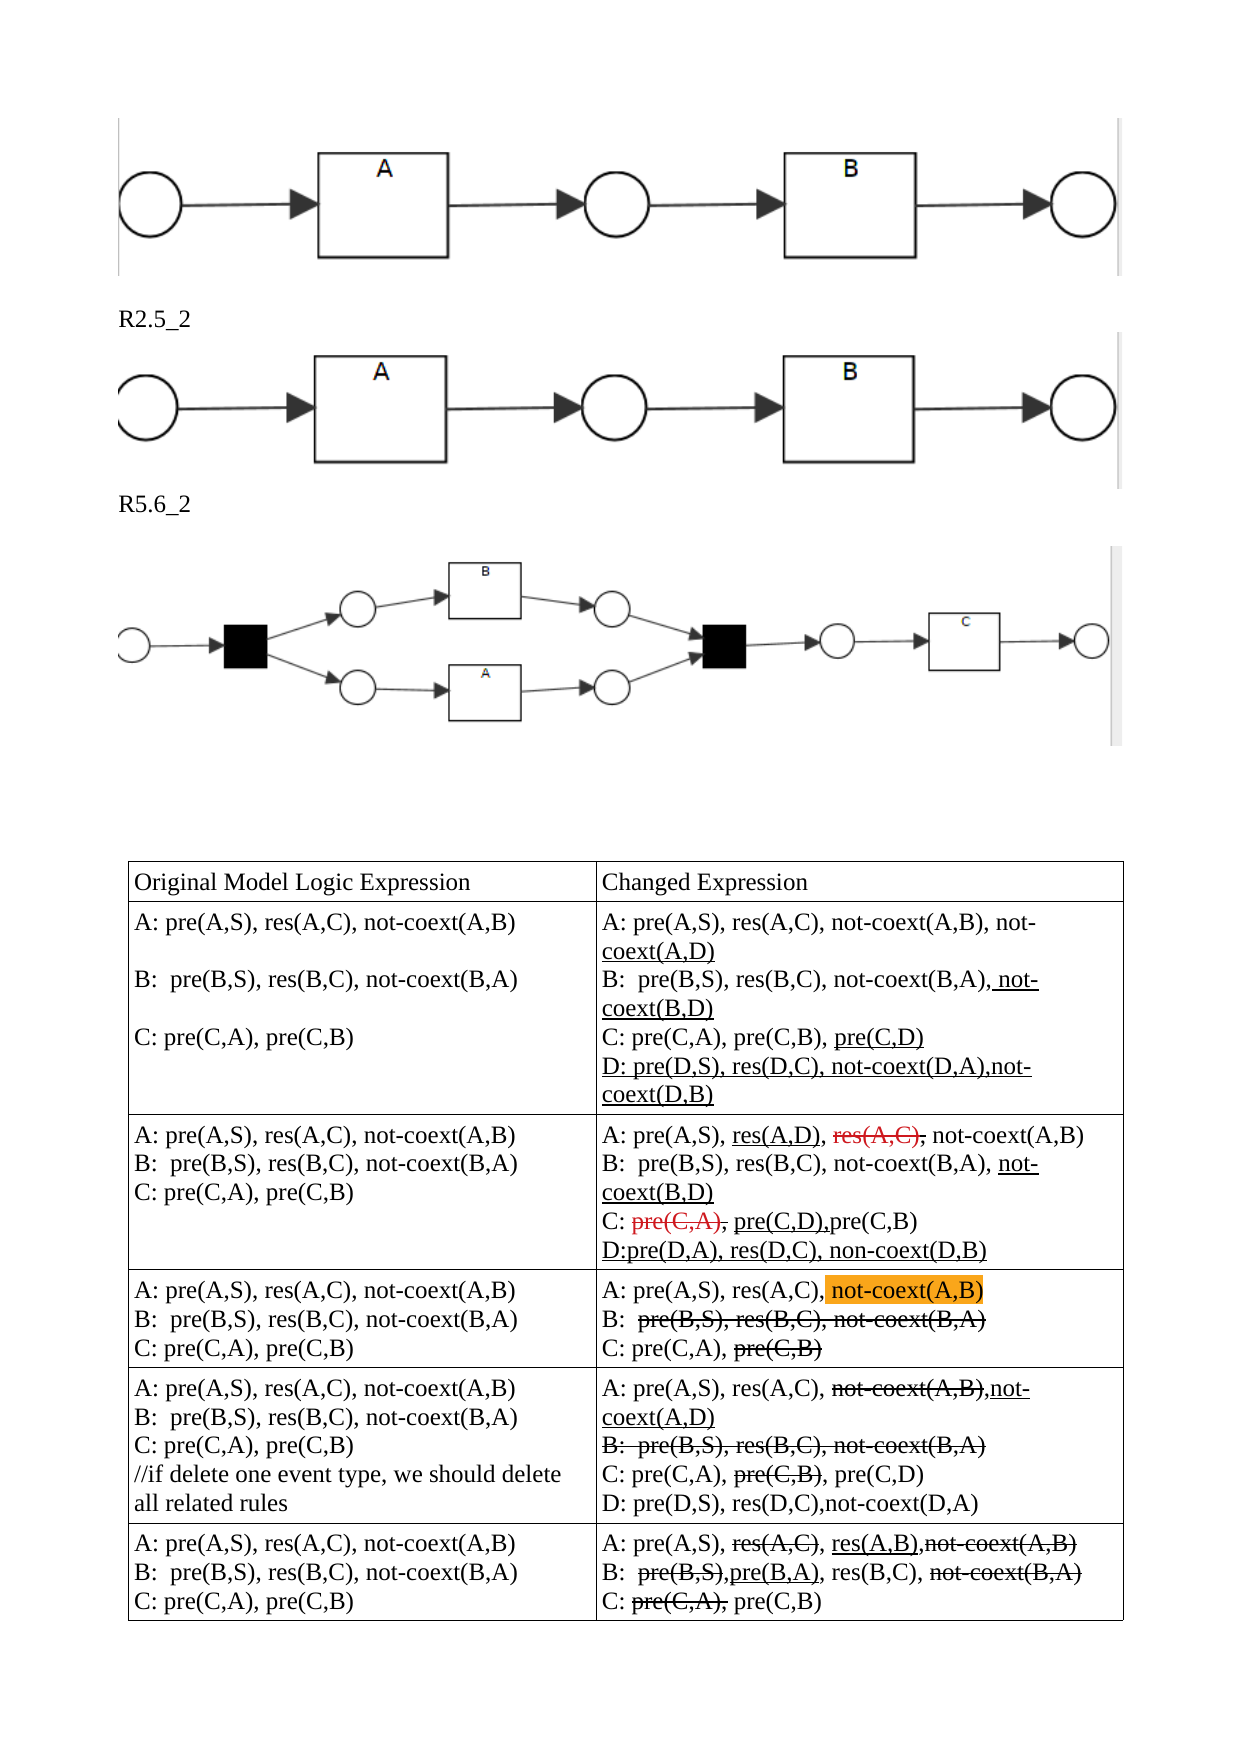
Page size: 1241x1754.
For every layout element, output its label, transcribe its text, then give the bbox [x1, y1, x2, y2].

picture [118, 546, 1123, 746]
text R5.6_2 [118, 489, 1122, 517]
table_cell A: pre(A,S), res(A,C), res(A,B),not-coext(A,B) B: pre(B,S),pre(B,A), res(B,C), not-coext(B,A) C: pre(C,A), pre(C,B) [597, 1524, 1123, 1620]
table_header Original Model Logic Expression [129, 862, 596, 901]
table_cell A: pre(A,S), res(A,D), res(A,C), not-coext(A,B) B: pre(B,S), res(B,C), not-coext(B,A), not-coext(B,D) C: pre(C,A), pre(C,D),pre(C,B) D:pre(D,A), res(D,C), non-coext(D,B) [597, 1115, 1123, 1269]
table_cell A: pre(A,S), res(A,C), not-coext(A,B) B: pre(B,S), res(B,C), not-coext(B,A) C: pre(C,A), pre(C,B) [129, 1270, 596, 1367]
picture [118, 118, 1123, 276]
picture [118, 332, 1123, 489]
table_cell A: pre(A,S), res(A,C), not-coext(A,B) B: pre(B,S), res(B,C), not-coext(B,A) C: pre(C,A), pre(C,B) //if delete one event type, we should delete all related rules [129, 1368, 596, 1522]
table_header Changed Expression [597, 862, 1123, 901]
text R2.5_2 [118, 304, 1122, 332]
table_cell A: pre(A,S), res(A,C), not-coext(A,B) B: pre(B,S), res(B,C), not-coext(B,A) C: pre(C,A), pre(C,B) [129, 902, 596, 1114]
table_cell A: pre(A,S), res(A,C), not-coext(A,B) B: pre(B,S), res(B,C), not-coext(B,A) C: pre(C,A), pre(C,B) [129, 1115, 596, 1269]
table_cell A: pre(A,S), res(A,C), not-coext(A,B), not-coext(A,D) B: pre(B,S), res(B,C), not-coext(B,A), not-coext(B,D) C: pre(C,A), pre(C,B), pre(C,D) D: pre(D,S), res(D,C), not-coext(D,A),not-coext(D,B) [597, 902, 1123, 1114]
table_cell A: pre(A,S), res(A,C), not-coext(A,B) B: pre(B,S), res(B,C), not-coext(B,A) C: pre(C,A), pre(C,B) [129, 1524, 596, 1620]
table_cell A: pre(A,S), res(A,C), not-coext(A,B) B: pre(B,S), res(B,C), not-coext(B,A) C: pre(C,A), pre(C,B) [597, 1270, 1123, 1367]
table_cell A: pre(A,S), res(A,C), not-coext(A,B),not-coext(A,D) B: pre(B,S), res(B,C), not-coext(B,A) C: pre(C,A), pre(C,B), pre(C,D) D: pre(D,S), res(D,C),not-coext(D,A) [597, 1368, 1123, 1522]
